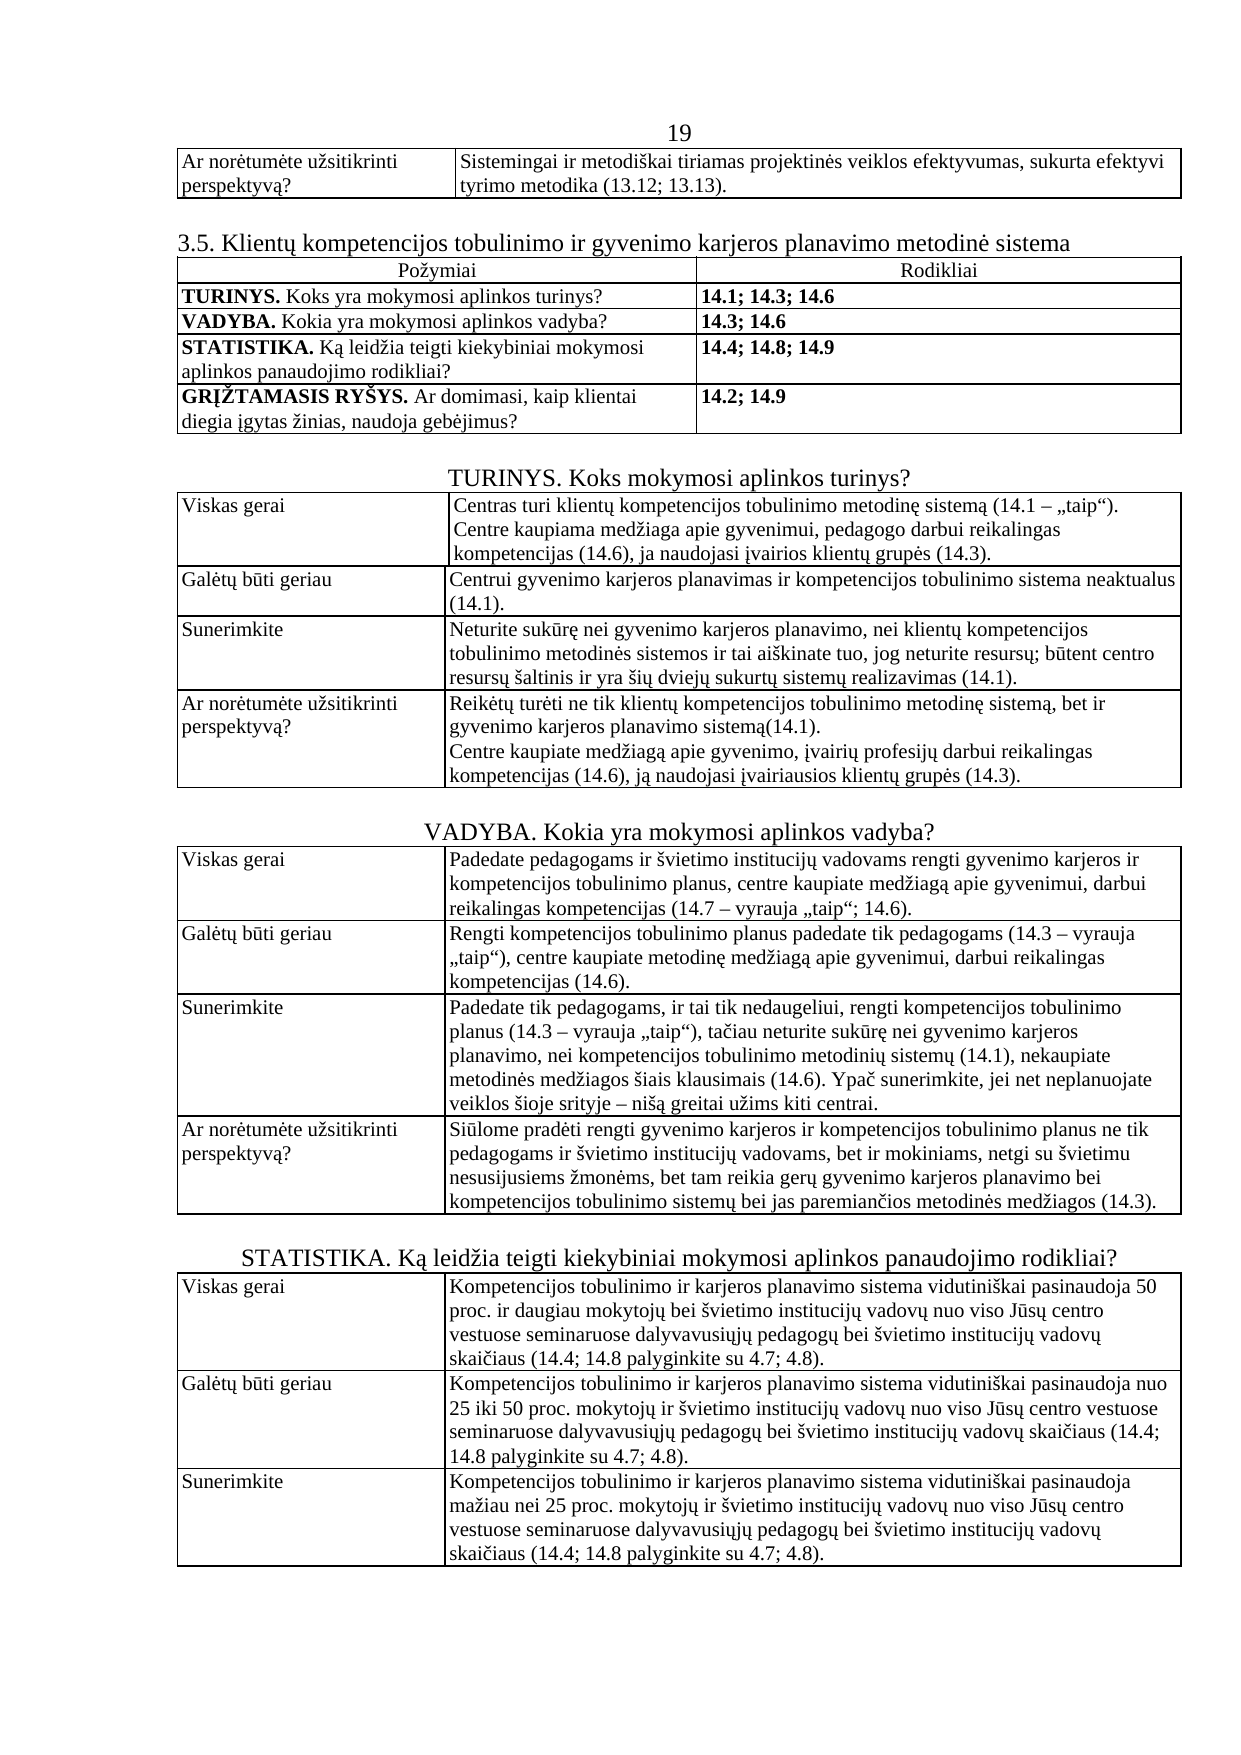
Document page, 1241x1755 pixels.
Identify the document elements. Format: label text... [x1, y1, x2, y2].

table_header Viskas gerai [178, 493, 448, 565]
table_cell Galėtų būti geriau [178, 921, 444, 993]
text VADYBA. Kokia yra mokymosi aplinkos vadyba? [177, 817, 1181, 846]
table_cell Ar norėtumėte užsitikrinti perspektyvą? [178, 691, 444, 787]
table_cell Galėtų būti geriau [178, 567, 444, 615]
table_cell Sunerimkite [178, 995, 444, 1115]
table_header Viskas gerai [178, 847, 444, 919]
text TURINYS. Koks mokymosi aplinkos turinys? [177, 463, 1181, 492]
table_cell Sunerimkite [178, 617, 444, 689]
table_cell Galėtų būti geriau [178, 1371, 444, 1468]
table_cell Ar norėtumėte užsitikrinti perspektyvą? [178, 1117, 444, 1213]
table_cell 14.4; 14.8; 14.9 [697, 335, 1180, 383]
table_cell 14.2; 14.9 [697, 385, 1180, 433]
table_header Viskas gerai [178, 1274, 444, 1370]
text STATISTIKA. Ką leidžia teigti kiekybiniai mokymosi aplinkos panaudojimo rodikliai? [177, 1243, 1181, 1272]
text 3.5. Klientų kompetencijos tobulinimo ir gyvenimo karjeros planavimo metodinė sistema [177, 228, 1181, 256]
table_cell Sunerimkite [178, 1469, 444, 1565]
